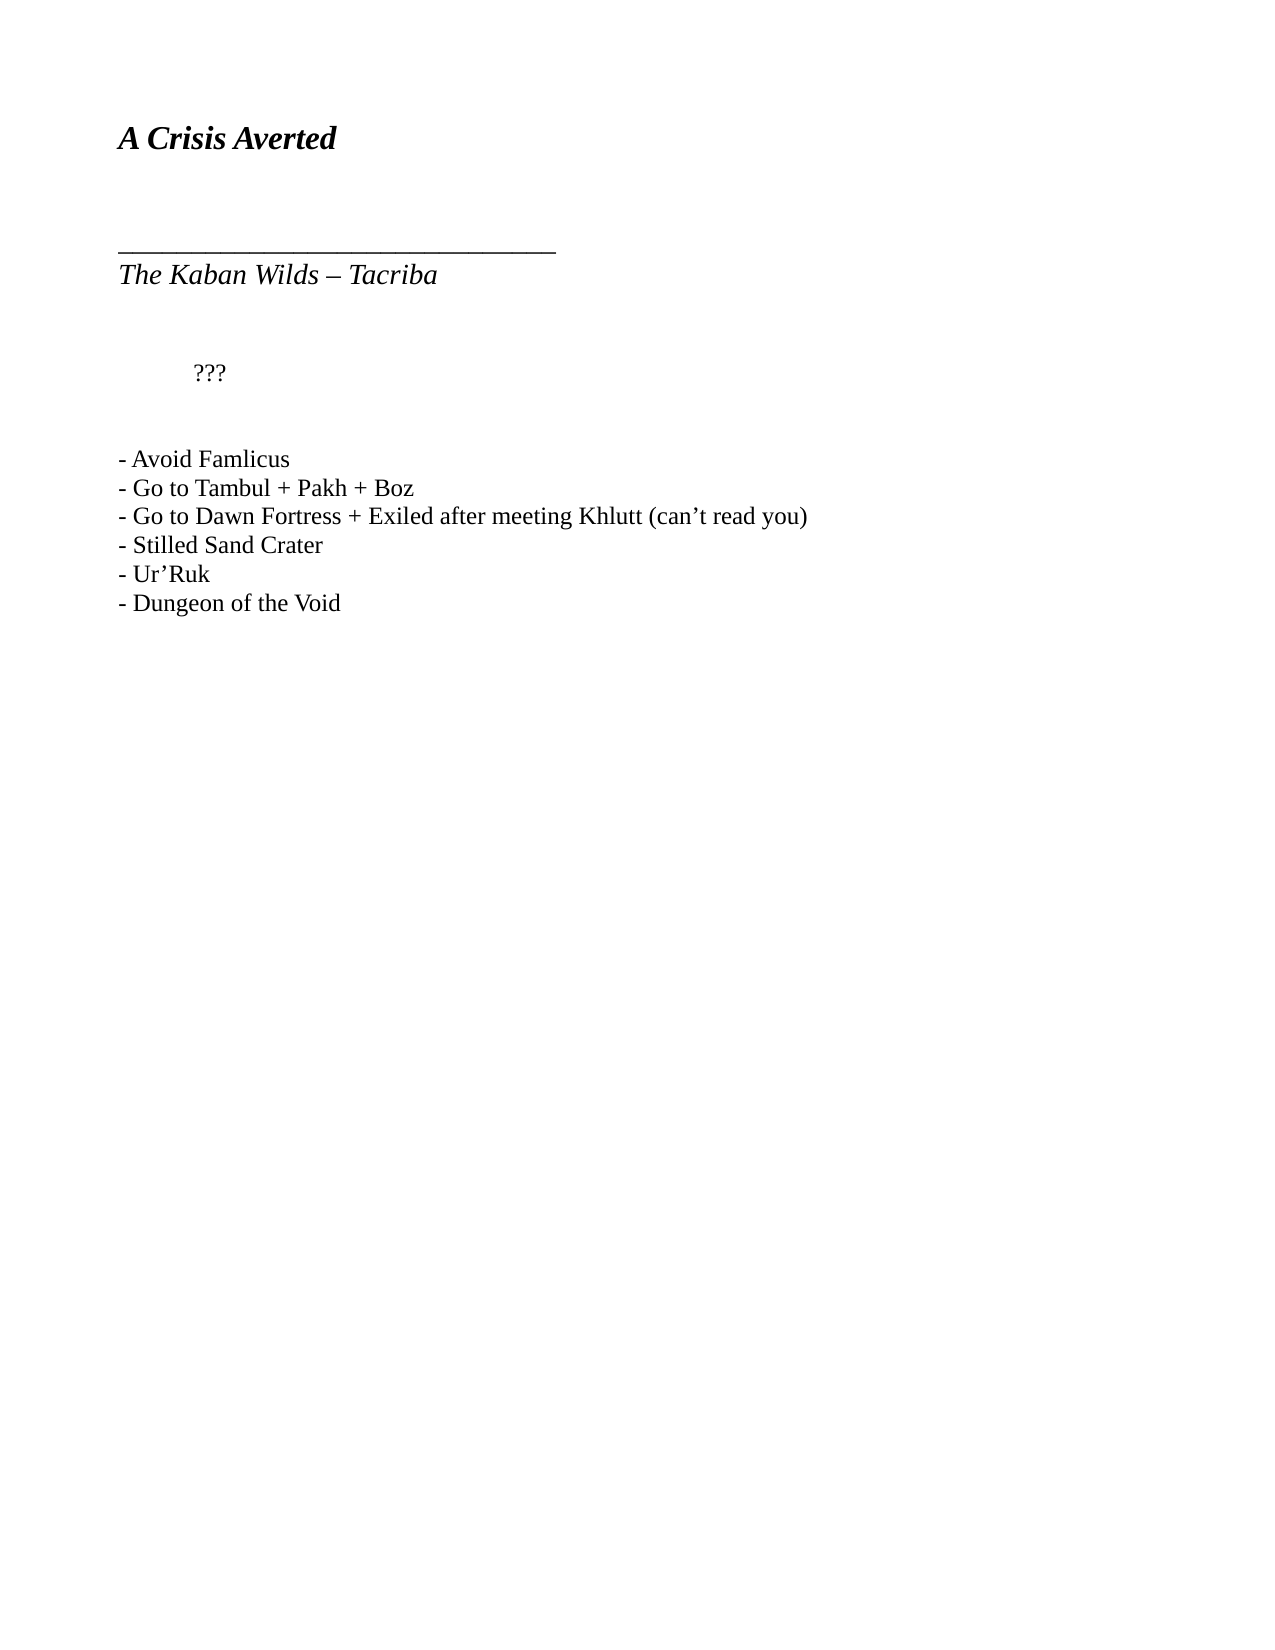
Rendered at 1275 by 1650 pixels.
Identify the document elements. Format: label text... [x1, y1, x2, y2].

text - Go to Dawn Fortress + Exiled after meeting Khlutt (can’t read you) [118, 501, 1157, 530]
text A Crisis Averted [118, 118, 1157, 156]
text - Go to Tambul + Pakh + Boz [118, 473, 1157, 501]
text ______________________________ [118, 223, 1157, 257]
text - Avoid Famlicus [118, 444, 1157, 473]
text ??? [118, 358, 1157, 386]
text - Ur’Ruk [118, 559, 1157, 588]
text - Dungeon of the Void [118, 588, 1157, 616]
text - Stilled Sand Crater [118, 530, 1157, 559]
text The Kaban Wilds – Tacriba [118, 257, 1157, 291]
